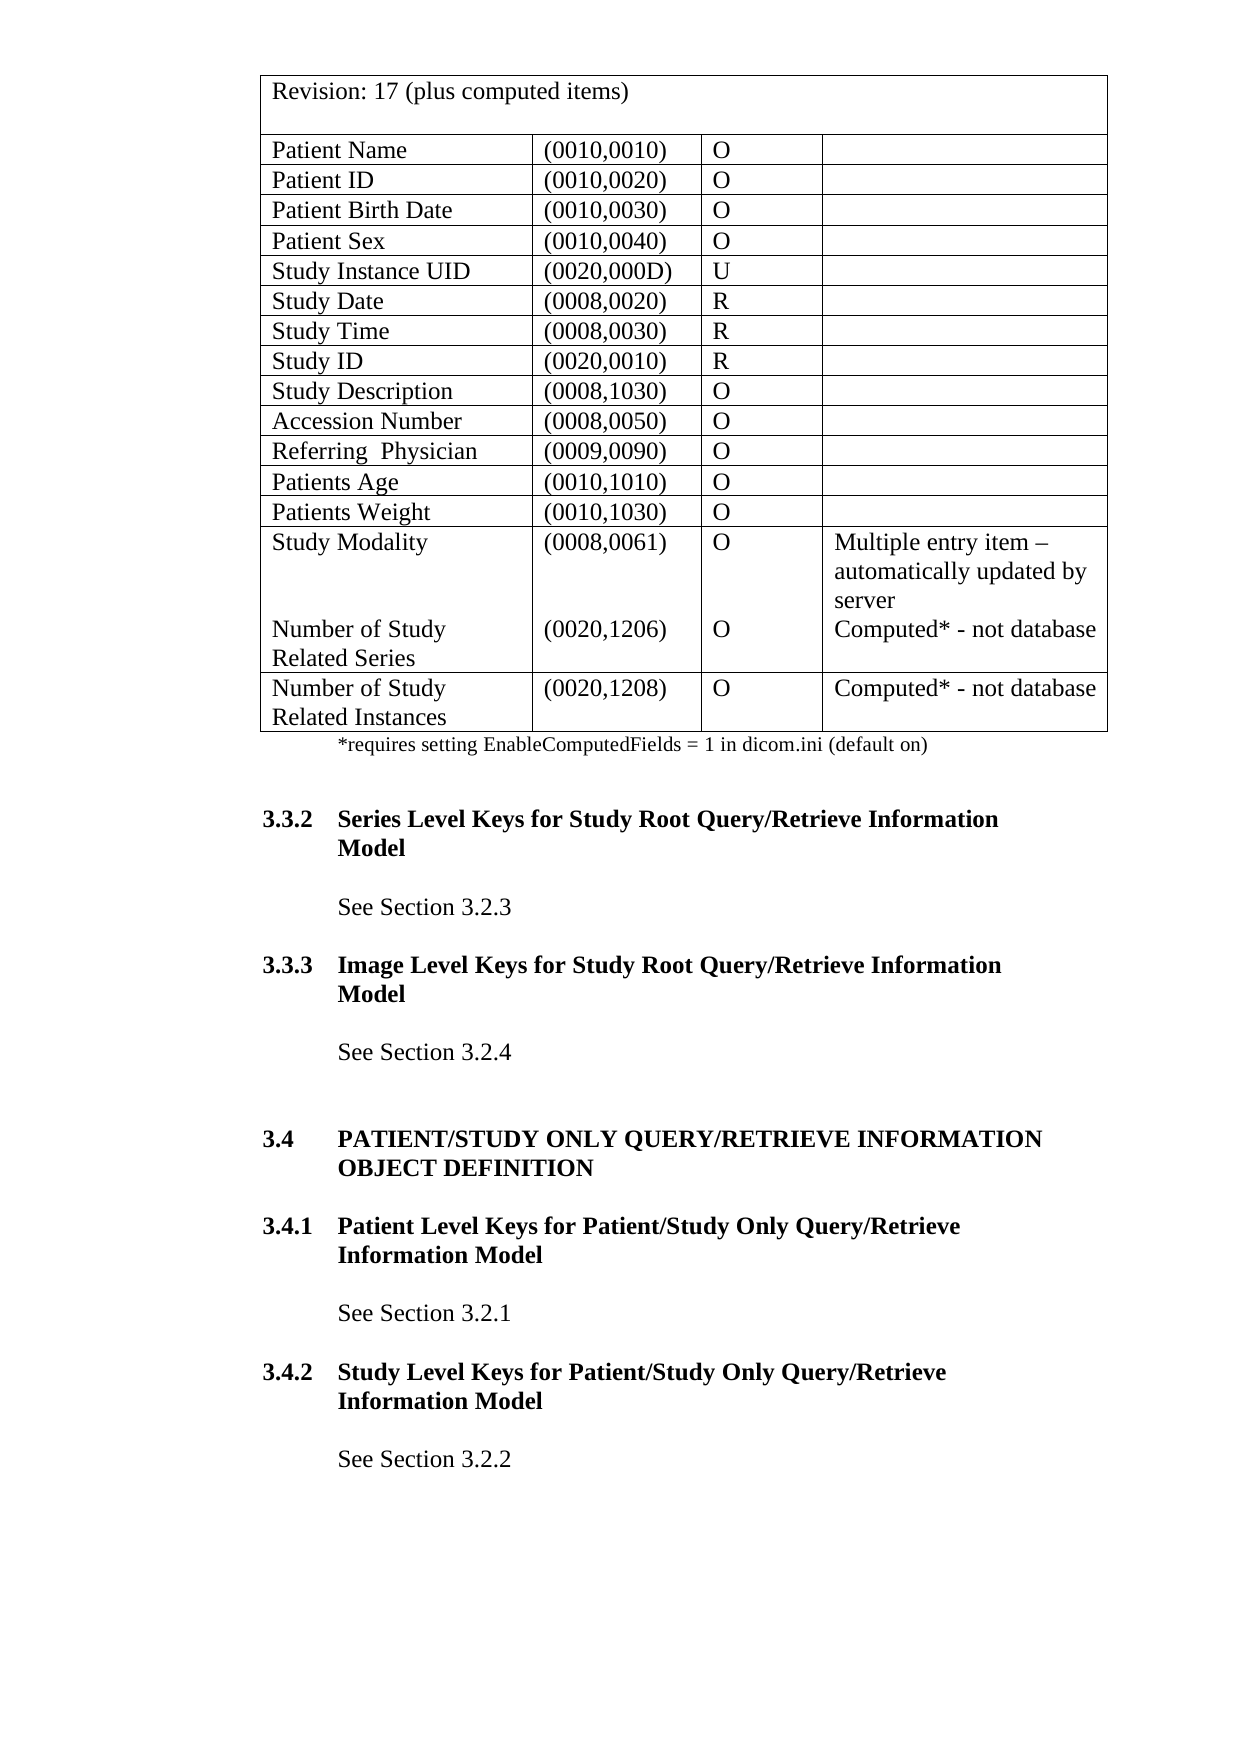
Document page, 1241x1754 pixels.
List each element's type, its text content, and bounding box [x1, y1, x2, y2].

table_cell U [702, 256, 822, 285]
text 3.3.2 Series Level Keys for Study Root Query/Retrieve Information Model [262, 804, 1053, 862]
table_cell O [702, 527, 822, 614]
table_cell Computed* - not database [823, 614, 1107, 672]
table_cell (0010,0020) [533, 165, 701, 194]
table_cell R [702, 346, 822, 375]
text *requires setting EnableComputedFields = 1 in dicom.ini (default on) [337, 732, 1053, 756]
table_cell (0010,0040) [533, 226, 701, 254]
table_cell R [702, 286, 822, 315]
table_cell Study Date [261, 286, 532, 315]
table_cell O [702, 165, 822, 194]
table_cell O [702, 406, 822, 435]
table_cell (0020,0010) [533, 346, 701, 375]
table_cell O [702, 466, 822, 495]
text 3.4.2 Study Level Keys for Patient/Study Only Query/Retrieve Information Model [262, 1356, 1053, 1414]
table_cell [823, 256, 1107, 285]
table_cell [823, 466, 1107, 495]
table_cell [823, 286, 1107, 315]
table_cell O [702, 614, 822, 672]
table_cell [823, 135, 1107, 164]
table_cell Study Description [261, 376, 532, 405]
text See Section 3.2.4 [337, 1037, 1053, 1066]
table_cell [823, 316, 1107, 345]
table_cell Patient ID [261, 165, 532, 194]
table_cell (0008,1030) [533, 376, 701, 405]
table_cell Computed* - not database [823, 673, 1107, 731]
table_cell [823, 346, 1107, 375]
table_cell Study Time [261, 316, 532, 345]
table_cell Study Instance UID [261, 256, 532, 285]
table_cell (0008,0050) [533, 406, 701, 435]
table_cell (0010,1010) [533, 466, 701, 495]
table_cell [823, 165, 1107, 194]
table_cell R [702, 316, 822, 345]
text See Section 3.2.3 [337, 891, 1053, 921]
table_cell (0008,0030) [533, 316, 701, 345]
table_cell O [702, 376, 822, 405]
table_cell (0009,0090) [533, 436, 701, 465]
table_cell [823, 496, 1107, 526]
text 3.4 PATIENT/STUDY ONLY QUERY/RETRIEVE INFORMATION OBJECT DEFINITION [262, 1124, 1053, 1182]
table_cell Patient Name [261, 135, 532, 164]
table_cell O [702, 195, 822, 224]
text See Section 3.2.2 [337, 1444, 1053, 1473]
table_cell (0020,1208) [533, 673, 701, 731]
table_cell [823, 406, 1107, 435]
table_cell (0010,0010) [533, 135, 701, 164]
table_cell (0010,0030) [533, 195, 701, 224]
table_cell Multiple entry item – automatically updated by server [823, 527, 1107, 614]
table_cell Patient Birth Date [261, 195, 532, 224]
table_cell Accession Number [261, 406, 532, 435]
table_cell O [702, 496, 822, 526]
table_cell Referring Physician [261, 436, 532, 465]
table_cell [823, 226, 1107, 254]
table_cell [823, 436, 1107, 465]
table_cell (0020,000D) [533, 256, 701, 285]
table_cell O [702, 436, 822, 465]
table_cell O [702, 673, 822, 731]
table_cell O [702, 226, 822, 254]
table_cell Study Modality [261, 527, 532, 614]
table_cell Number of Study Related Series [261, 614, 532, 672]
table_cell Patients Age [261, 466, 532, 495]
text 3.3.3 Image Level Keys for Study Root Query/Retrieve Information Model [262, 949, 1053, 1008]
table_cell [823, 195, 1107, 224]
table_cell O [702, 135, 822, 164]
table_cell Revision: 17 (plus computed items) [261, 76, 1107, 134]
table_cell (0008,0061) [533, 527, 701, 614]
table_cell (0010,1030) [533, 496, 701, 526]
table_cell Number of Study Related Instances [261, 673, 532, 731]
table_cell (0020,1206) [533, 614, 701, 672]
table_cell [823, 376, 1107, 405]
table_cell Patient Sex [261, 226, 532, 254]
table_cell (0008,0020) [533, 286, 701, 315]
table_cell Patients Weight [261, 496, 532, 526]
text See Section 3.2.1 [337, 1298, 1053, 1327]
text 3.4.1 Patient Level Keys for Patient/Study Only Query/Retrieve Information Model [262, 1211, 1053, 1269]
table_cell Study ID [261, 346, 532, 375]
